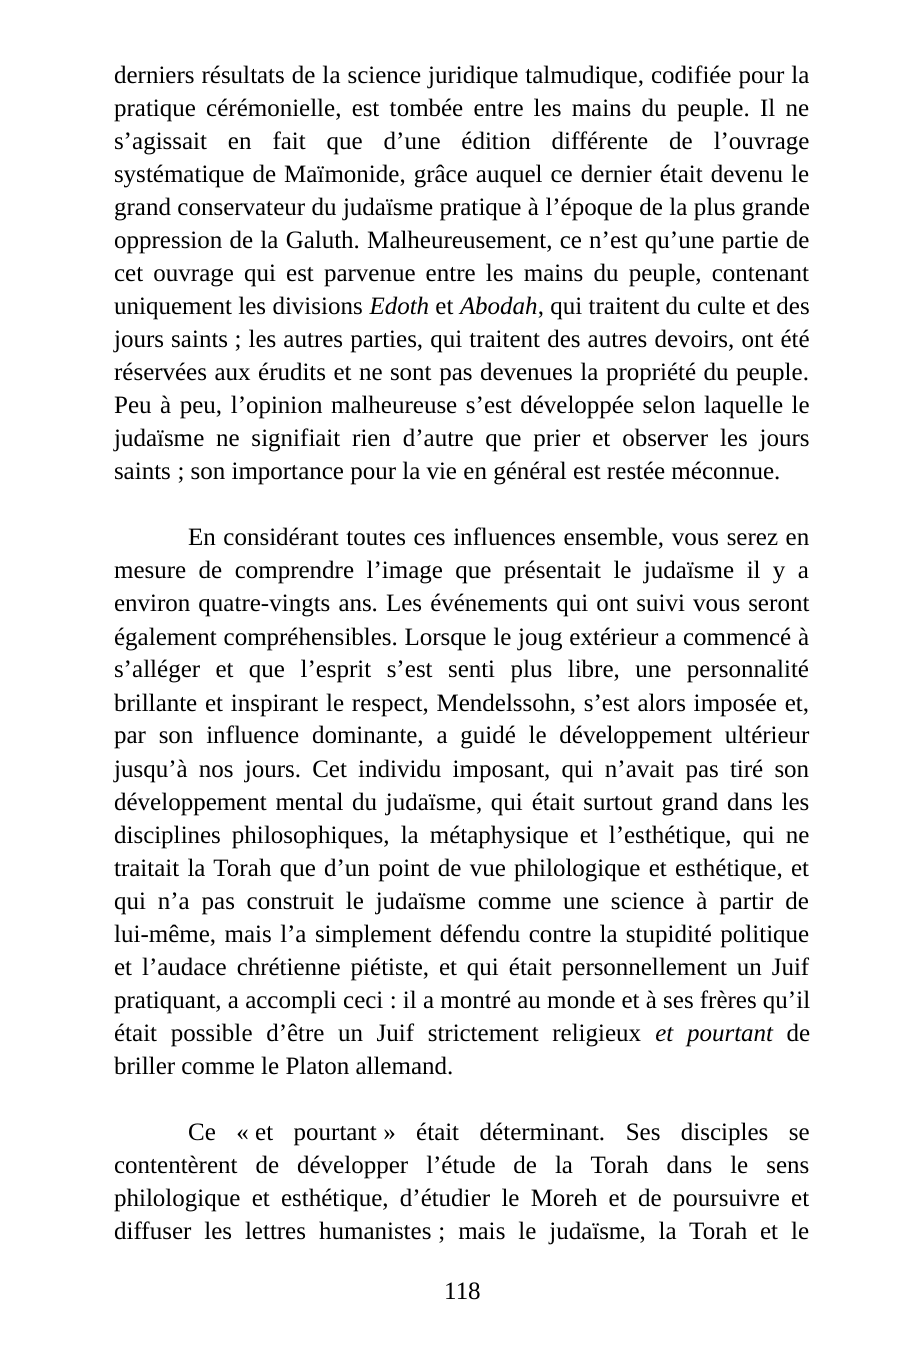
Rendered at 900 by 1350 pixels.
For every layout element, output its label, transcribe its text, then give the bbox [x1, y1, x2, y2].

text derniers résultats de la science juridique talmudique, codifiée pour la pratique cérémonielle, est tombée entre les mains du peuple. Il ne s’agissait en fait que d’une édition différente de l’ouvrage systématique de Maïmonide, grâce auquel ce dernier était devenu le grand conservateur du judaïsme pratique à l’époque de la plus grande oppression de la Galuth. Malheureusement, ce n’est qu’une partie de cet ouvrage qui est parvenue entre les mains du peuple, contenant uniquement les divisions Edoth et Abodah, qui traitent du culte et des jours saints ; les autres parties, qui traitent des autres devoirs, ont été réservées aux érudits et ne sont pas devenues la propriété du peuple. Peu à peu, l’opinion malheureuse s’est développée selon laquelle le judaïsme ne signifiait rien d’autre que prier et observer les jours saints ; son importance pour la vie en général est restée méconnue. [114, 60, 810, 485]
text En considérant toutes ces influences ensemble, vous serez en mesure de comprendre l’image que présentait le judaïsme il y a environ quatre-vingts ans. Les événements qui ont suivi vous seront également compréhensibles. Lorsque le joug extérieur a commencé à s’alléger et que l’esprit s’est senti plus libre, une personnalité brillante et inspirant le respect, Mendelssohn, s’est alors imposée et, par son influence dominante, a guidé le développement ultérieur jusqu’à nos jours. Cet individu imposant, qui n’avait pas tiré son développement mental du judaïsme, qui était surtout grand dans les disciplines philosophiques, la métaphysique et l’esthétique, qui ne traitait la Torah que d’un point de vue philologique et esthétique, et qui n’a pas construit le judaïsme comme une science à partir de lui‑même, mais l’a simplement défendu contre la stupidité politique et l’audace chrétienne piétiste, et qui était personnellement un Juif pratiquant, a accompli ceci : il a montré au monde et à ses frères qu’il était possible d’être un Juif strictement religieux et pourtant de briller comme le Platon allemand. [114, 522, 810, 1079]
text Ce « et pourtant » était déterminant. Ses disciples se contentèrent de développer l’étude de la Torah dans le sens philologique et esthétique, d’étudier le Moreh et de poursuivre et diffuser les lettres humanistes ; mais le judaïsme, la Torah et le [114, 1117, 810, 1245]
